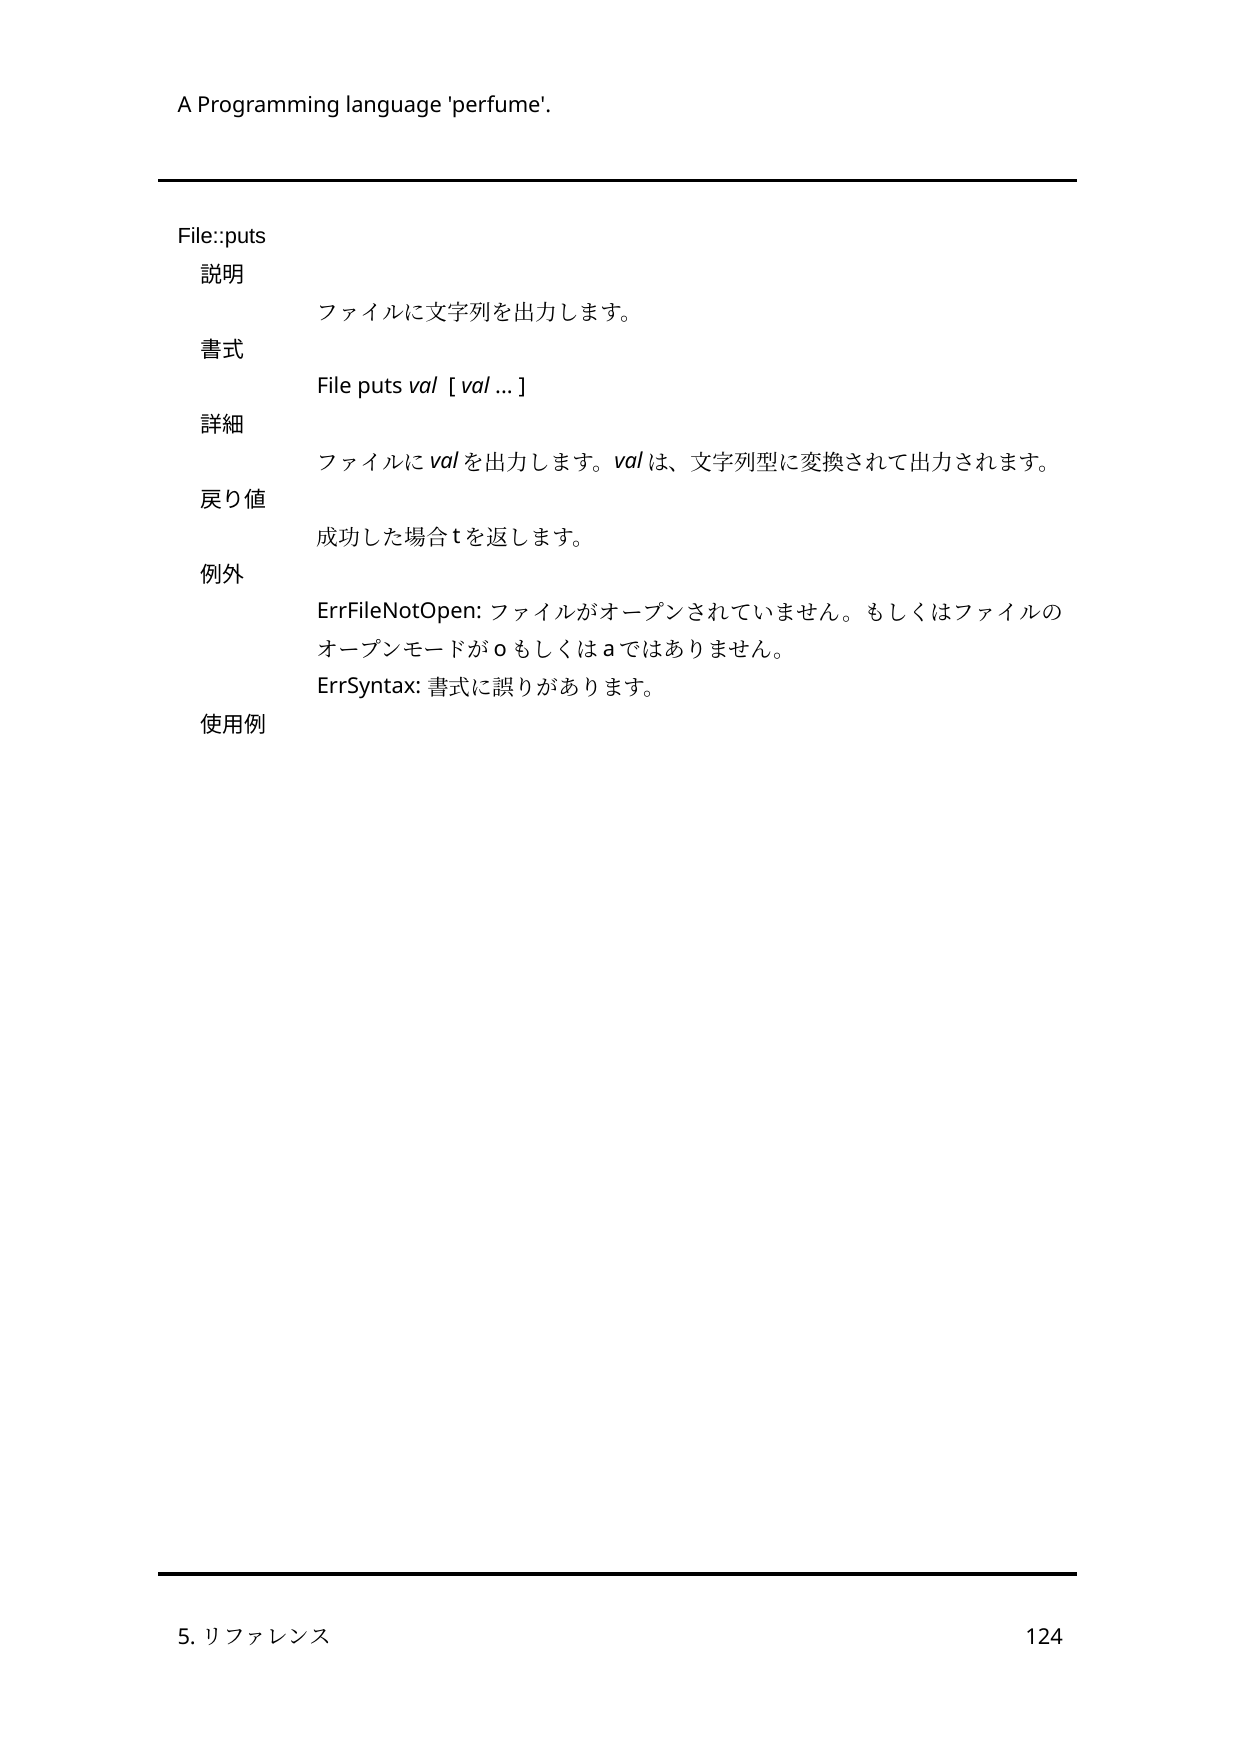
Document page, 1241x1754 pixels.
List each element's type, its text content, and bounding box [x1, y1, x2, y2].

table_cell 使用例 [200, 704, 317, 779]
table_header ファイルに文字列を出力します。 [317, 254, 1063, 329]
table_cell 例外 [200, 554, 317, 704]
table_header 説明 [200, 254, 317, 329]
table_cell ファイルにvalを出力します。valは、文字列型に変換されて出力されます。 [317, 404, 1063, 479]
table_cell 書式 [200, 329, 317, 404]
table_cell 成功した場合tを返します。 [317, 479, 1063, 554]
table_cell [317, 704, 1063, 779]
table_cell 詳細 [200, 404, 317, 479]
table_cell ErrFileNotOpen: ファイルがオープンされていません。もしくはファイルのオープンモードがoもしくはaではありません。 ErrSyntax: 書式に誤りがあります。 [317, 554, 1063, 704]
table_cell 戻り値 [200, 479, 317, 554]
table_cell File puts val [ val ... ] [317, 329, 1063, 404]
subtitle File::puts [177, 217, 1063, 254]
